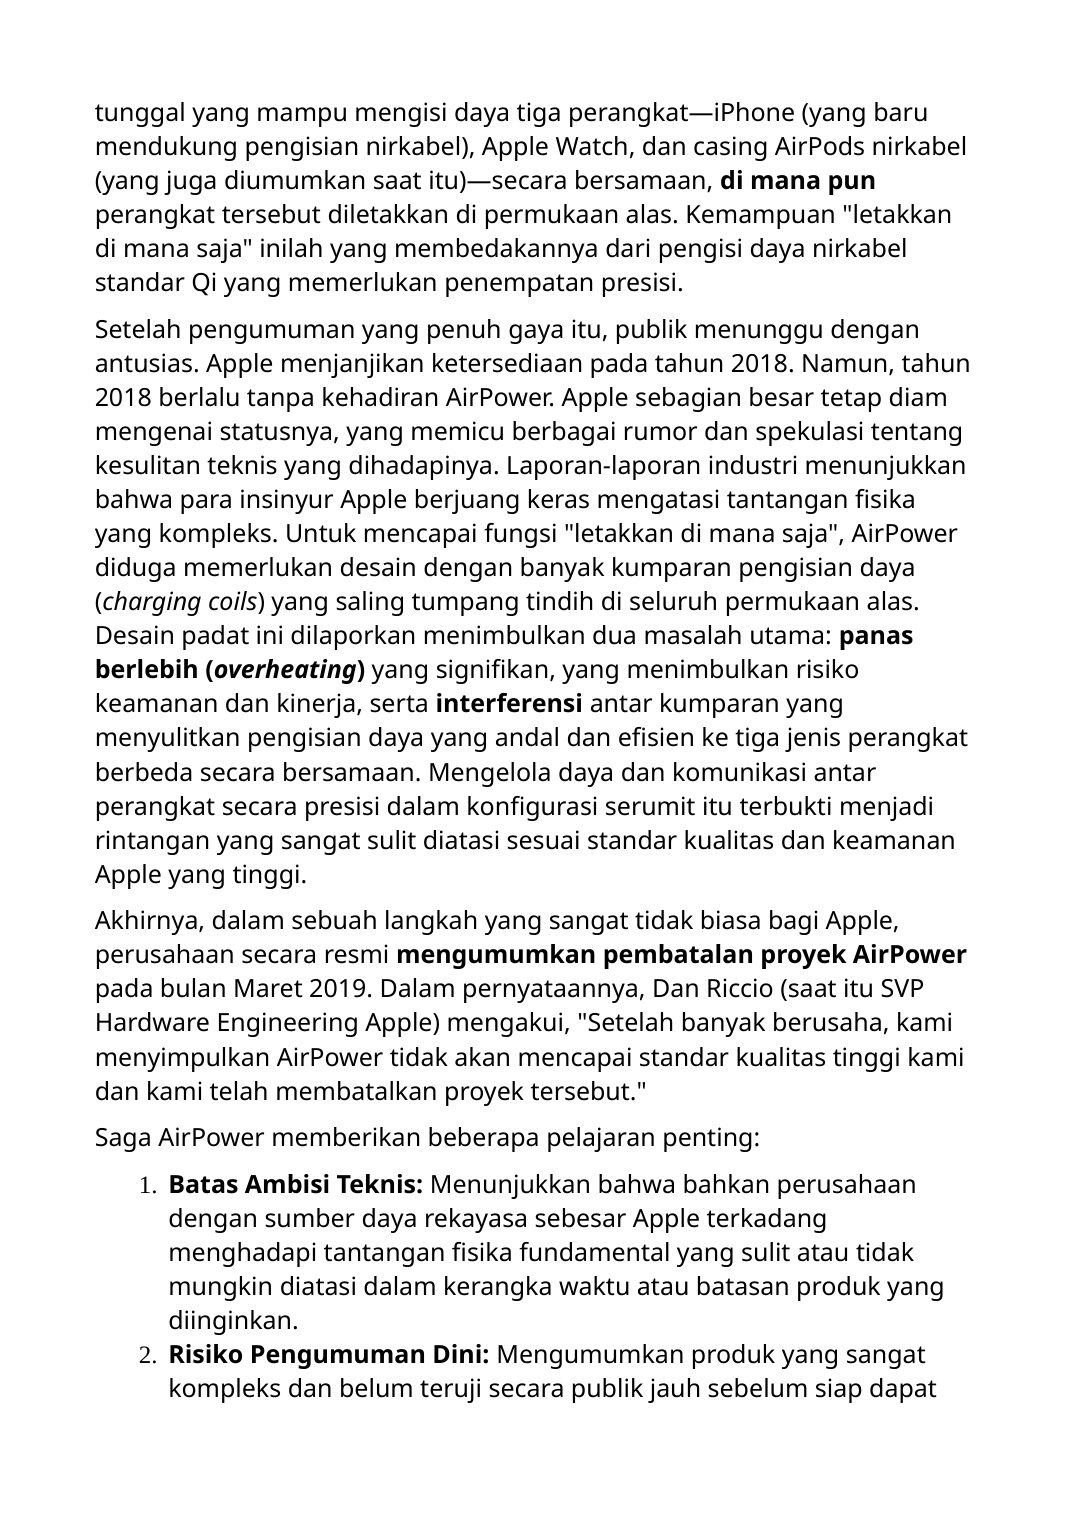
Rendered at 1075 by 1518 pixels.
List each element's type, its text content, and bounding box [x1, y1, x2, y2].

list Risiko Pengumuman Dini: Mengumumkan produk yang sangat kompleks dan belum teruji secara publik jauh sebelum siap dapat [139, 1337, 980, 1405]
text Akhirnya, dalam sebuah langkah yang sangat tidak biasa bagi Apple, perusahaan secara resmi mengumumkan pembatalan proyek AirPower pada bulan Maret 2019. Dalam pernyataannya, Dan Riccio (saat itu SVP Hardware Engineering Apple) mengakui, "Setelah banyak berusaha, kami menyimpulkan AirPower tidak akan mencapai standar kualitas tinggi kami dan kami telah membatalkan proyek tersebut." [94, 903, 980, 1107]
list Batas Ambisi Teknis: Menunjukkan bahwa bahkan perusahaan dengan sumber daya rekayasa sebesar Apple terkadang menghadapi tantangan fisika fundamental yang sulit atau tidak mungkin diatasi dalam kerangka waktu atau batasan produk yang diinginkan. [139, 1166, 980, 1337]
text Setelah pengumuman yang penuh gaya itu, publik menunggu dengan antusias. Apple menjanjikan ketersediaan pada tahun 2018. Namun, tahun 2018 berlalu tanpa kehadiran AirPower. Apple sebagian besar tetap diam mengenai statusnya, yang memicu berbagai rumor dan spekulasi tentang kesulitan teknis yang dihadapinya. Laporan-laporan industri menunjukkan bahwa para insinyur Apple berjuang keras mengatasi tantangan fisika yang kompleks. Untuk mencapai fungsi "letakkan di mana saja", AirPower diduga memerlukan desain dengan banyak kumparan pengisian daya (charging coils) yang saling tumpang tindih di seluruh permukaan alas. Desain padat ini dilaporkan menimbulkan dua masalah utama: panas berlebih (overheating) yang signifikan, yang menimbulkan risiko keamanan dan kinerja, serta interferensi antar kumparan yang menyulitkan pengisian daya yang andal dan efisien ke tiga jenis perangkat berbeda secara bersamaan. Mengelola daya dan komunikasi antar perangkat secara presisi dalam konfigurasi serumit itu terbukti menjadi rintangan yang sangat sulit diatasi sesuai standar kualitas dan keamanan Apple yang tinggi. [94, 311, 980, 890]
text tunggal yang mampu mengisi daya tiga perangkat—iPhone (yang baru mendukung pengisian nirkabel), Apple Watch, dan casing AirPods nirkabel (yang juga diumumkan saat itu)—secara bersamaan, di mana pun perangkat tersebut diletakkan di permukaan alas. Kemampuan "letakkan di mana saja" inilah yang membedakannya dari pengisi daya nirkabel standar Qi yang memerlukan penempatan presisi. [94, 94, 980, 299]
text Saga AirPower memberikan beberapa pelajaran penting: [94, 1120, 980, 1154]
